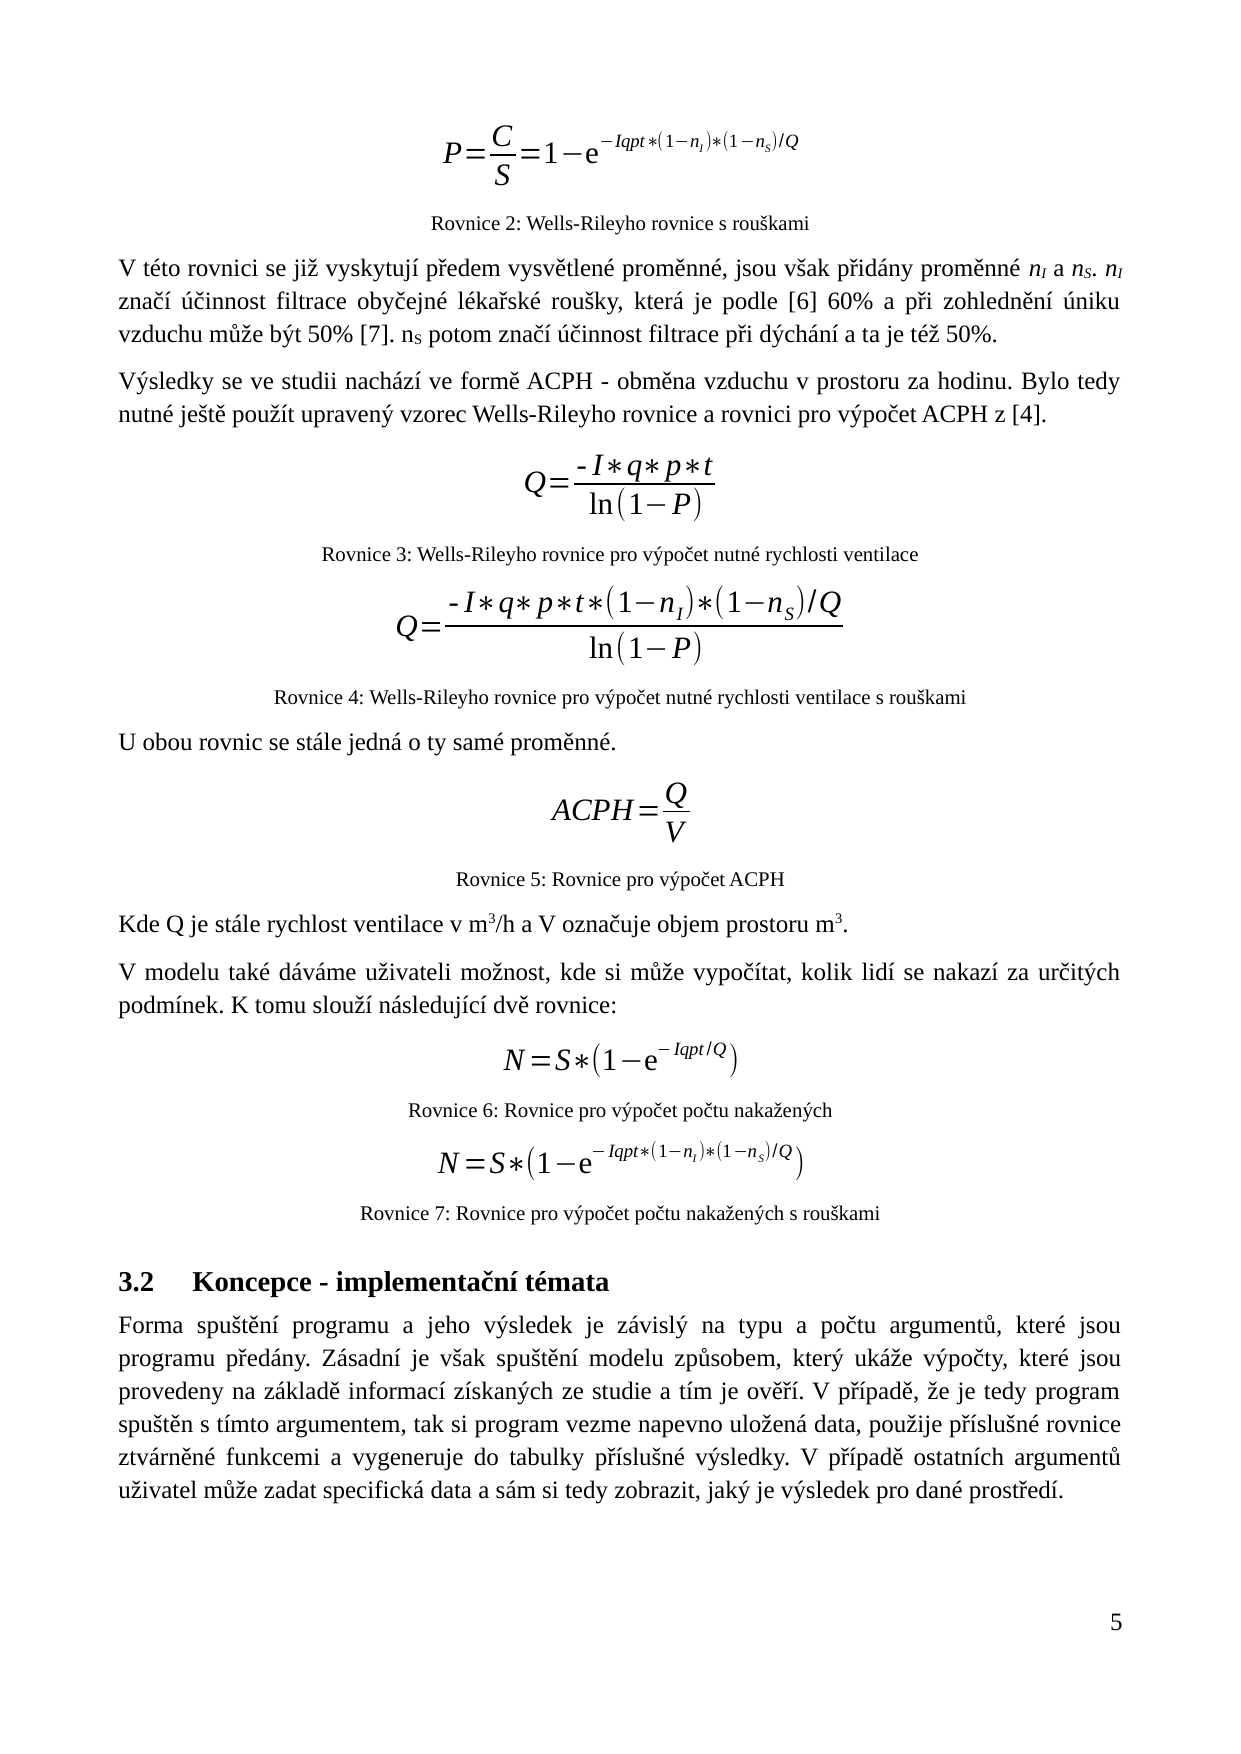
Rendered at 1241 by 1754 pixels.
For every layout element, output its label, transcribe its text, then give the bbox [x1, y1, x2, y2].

text V modelu také dáváme uživateli možnost, kde si může vypočítat, kolik lidí se nakazí za určitých podmínek. K tomu slouží následující dvě rovnice: [118, 957, 1122, 1019]
text Rovnice 4: Wells-Rileyho rovnice pro výpočet nutné rychlosti ventilace s rouškami [118, 685, 1122, 709]
text Rovnice 7: Rovnice pro výpočet počtu nakažených s rouškami [118, 1201, 1122, 1225]
text Výsledky se ve studii nachází ve formě ACPH - obměna vzduchu v prostoru za hodinu. Bylo tedy nutné ještě použít upravený vzorec Wells-Rileyho rovnice a rovnici pro výpočet ACPH z [4]. [118, 366, 1122, 428]
text Rovnice 2: Wells-Rileyho rovnice s rouškami [118, 211, 1122, 235]
text Rovnice 3: Wells-Rileyho rovnice pro výpočet nutné rychlosti ventilace [118, 542, 1122, 566]
text U obou rovnic se stále jedná o ty samé proměnné. [118, 727, 1122, 756]
subtitle Koncepce - implementační témata [118, 1264, 1122, 1297]
text Kde Q je stále rychlost ventilace v m3/h a V označuje objem prostoru m3. [118, 909, 1122, 938]
text Rovnice 5: Rovnice pro výpočet ACPH [118, 867, 1122, 891]
text Forma spuštění programu a jeho výsledek je závislý na typu a počtu argumentů, které jsou programu předány. Zásadní je však spuštění modelu způsobem, který ukáže výpočty, které jsou provedeny na základě informací získaných ze studie a tím je ověří. V případě, že je tedy program spuštěn s tímto argumentem, tak si program vezme napevno uložená data, použije příslušné rovnice ztvárněné funkcemi a vygeneruje do tabulky příslušné výsledky. V případě ostatních argumentů uživatel může zadat specifická data a sám si tedy zobrazit, jaký je výsledek pro dané prostředí. [118, 1310, 1122, 1504]
text Rovnice 6: Rovnice pro výpočet počtu nakažených [118, 1098, 1122, 1122]
text V této rovnici se již vyskytují předem vysvětlené proměnné, jsou však přidány proměnné nI a nS. nI značí účinnost filtrace obyčejné lékařské roušky, která je podle [6] 60% a při zohlednění úniku vzduchu může být 50% [7]. nS potom značí účinnost filtrace při dýchání a ta je též 50%. [118, 253, 1122, 348]
